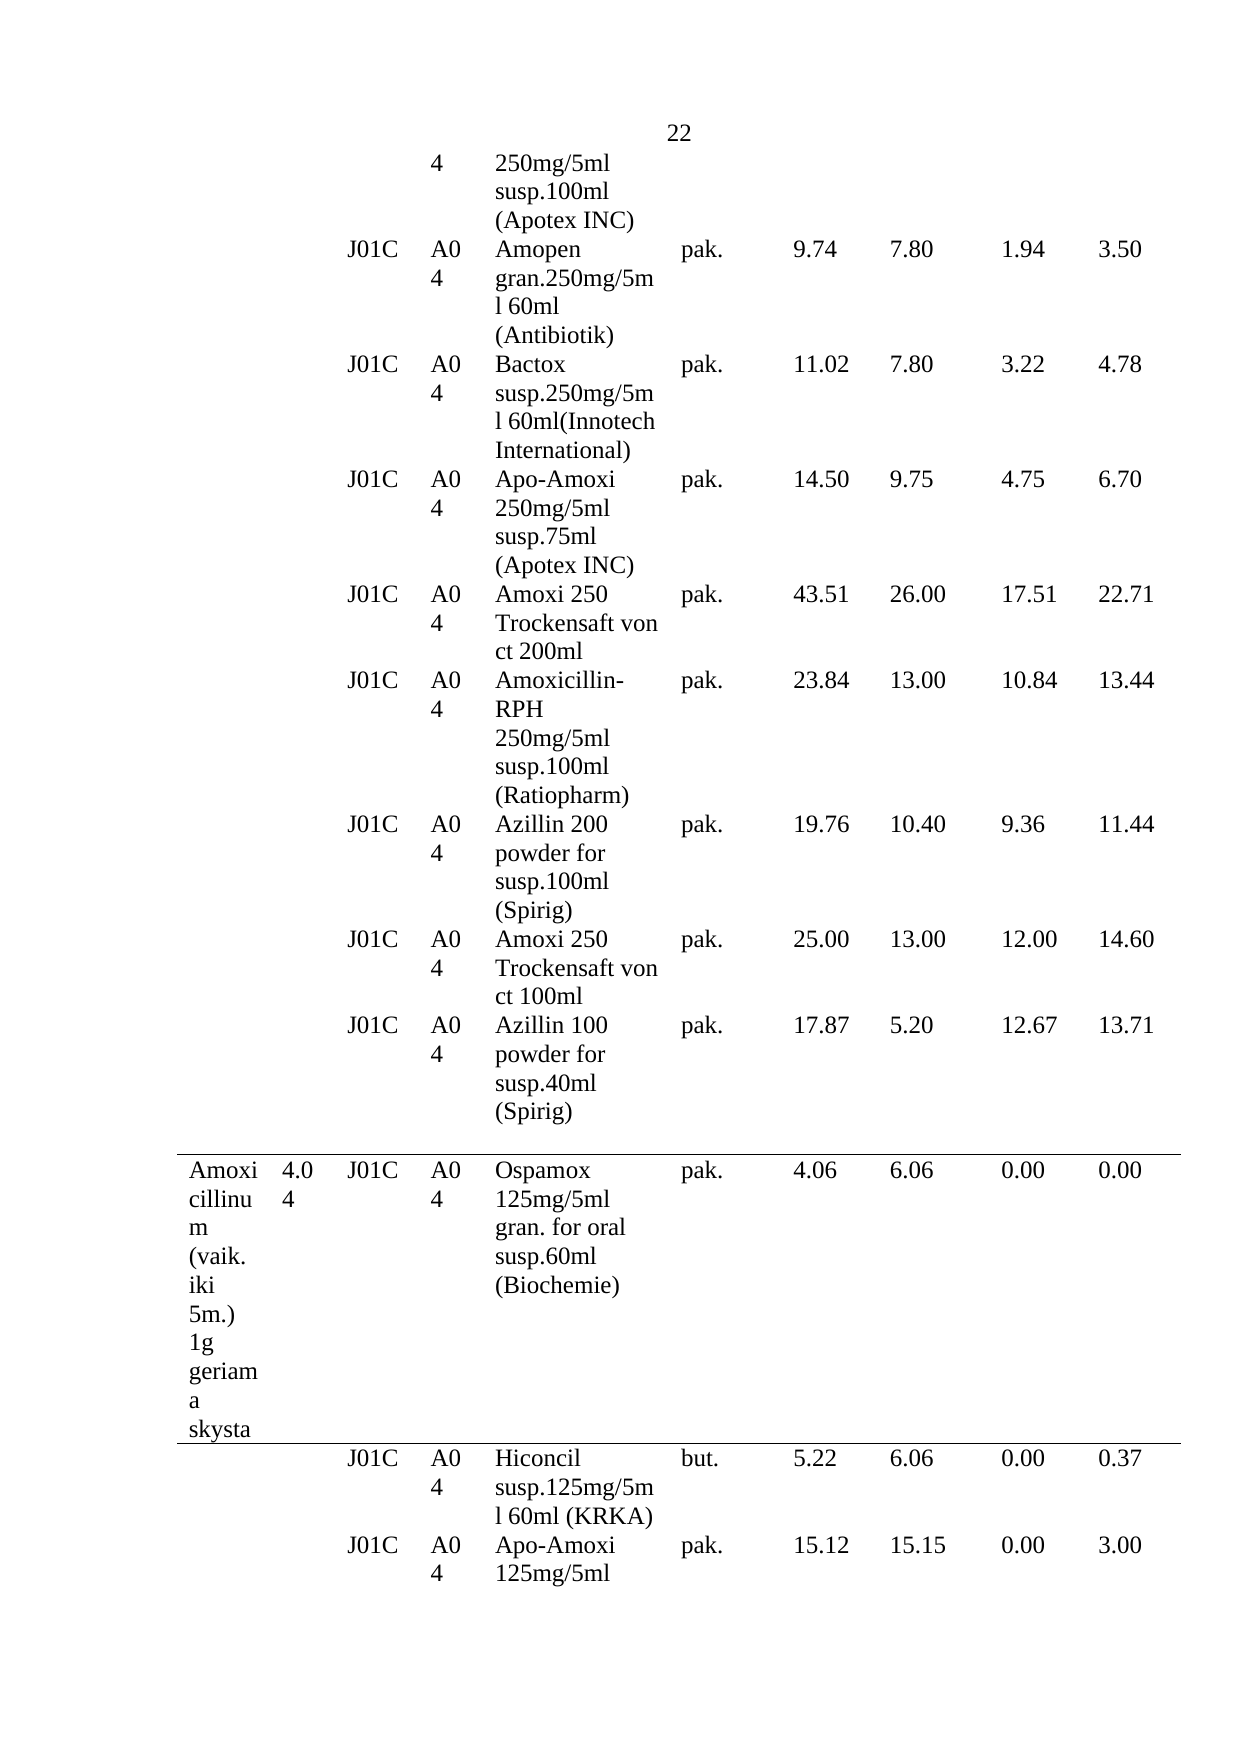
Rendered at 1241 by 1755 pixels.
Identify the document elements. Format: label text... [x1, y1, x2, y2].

table_cell [177, 809, 271, 924]
table_cell [177, 349, 271, 464]
table_cell Bactox susp.250mg/5ml 60ml(Innotech International) [484, 349, 669, 464]
table_cell [271, 665, 336, 809]
table_cell J01C [336, 809, 419, 924]
table_cell Apo-Amoxi 125mg/5ml [484, 1530, 669, 1587]
table_cell 0.00 [990, 1444, 1087, 1530]
table_cell 9.36 [990, 809, 1087, 924]
table_cell 0.37 [1087, 1444, 1181, 1530]
table_cell 14.50 [782, 464, 878, 579]
table_cell Apo-Amoxi 250mg/5ml susp.75ml (Apotex INC) [484, 464, 669, 579]
table_cell J01C [336, 1530, 419, 1587]
table_cell A04 [419, 924, 483, 1010]
table_cell 9.75 [878, 464, 990, 579]
table_cell 0.00 [990, 1155, 1087, 1442]
table_cell [878, 148, 990, 234]
table_cell [177, 148, 271, 234]
table_cell 43.51 [782, 579, 878, 665]
table_cell [177, 665, 271, 809]
table_cell 5.20 [878, 1010, 990, 1125]
table_cell pak. [670, 349, 782, 464]
table_cell 4.04 [271, 1155, 336, 1442]
table_cell 6.06 [878, 1444, 990, 1530]
table_cell [782, 1125, 878, 1154]
table_cell [1087, 1125, 1181, 1154]
table_cell J01C [336, 349, 419, 464]
table_cell pak. [670, 1155, 782, 1442]
table_cell 14.60 [1087, 924, 1181, 1010]
table_cell 10.40 [878, 809, 990, 924]
table_cell A04 [419, 464, 483, 579]
table_cell 17.87 [782, 1010, 878, 1125]
table_cell pak. [670, 1530, 782, 1587]
table_cell [782, 148, 878, 234]
table_cell pak. [670, 665, 782, 809]
table_cell Amoxi 250 Trockensaft von ct 200ml [484, 579, 669, 665]
table_cell pak. [670, 579, 782, 665]
table_cell A04 [419, 1010, 483, 1125]
table_cell 11.02 [782, 349, 878, 464]
table_cell [336, 1125, 419, 1154]
table_cell 15.12 [782, 1530, 878, 1587]
table_cell Amoxicillinum (vaik. iki 5m.) 1g geriama skysta [177, 1155, 271, 1442]
table_cell 12.00 [990, 924, 1087, 1010]
table_cell 6.70 [1087, 464, 1181, 579]
table_cell Amoxi 250 Trockensaft von ct 100ml [484, 924, 669, 1010]
table_cell [271, 1444, 336, 1530]
table_cell [271, 809, 336, 924]
table_cell [271, 464, 336, 579]
table_cell J01C [336, 464, 419, 579]
table_cell 11.44 [1087, 809, 1181, 924]
table_cell [990, 148, 1087, 234]
table_cell pak. [670, 924, 782, 1010]
table_cell [336, 148, 419, 234]
table_cell 13.00 [878, 665, 990, 809]
table_cell 22.71 [1087, 579, 1181, 665]
table_cell J01C [336, 579, 419, 665]
table_cell [419, 1125, 483, 1154]
table_cell 10.84 [990, 665, 1087, 809]
table_cell [177, 579, 271, 665]
table_cell [177, 1125, 271, 1154]
table_cell 25.00 [782, 924, 878, 1010]
table_cell 12.67 [990, 1010, 1087, 1125]
table_cell A04 [419, 234, 483, 349]
table_cell [271, 1125, 336, 1154]
table_cell [271, 234, 336, 349]
table_cell 26.00 [878, 579, 990, 665]
table_cell pak. [670, 809, 782, 924]
table_cell 4.75 [990, 464, 1087, 579]
table_cell [670, 148, 782, 234]
table_cell A04 [419, 1530, 483, 1587]
table_cell Hiconcil susp.125mg/5ml 60ml (KRKA) [484, 1444, 669, 1530]
table_cell [177, 1010, 271, 1125]
table_cell 0.00 [1087, 1155, 1181, 1442]
table_cell A04 [419, 1155, 483, 1442]
table_cell 3.50 [1087, 234, 1181, 349]
table_cell [177, 234, 271, 349]
table_cell [1087, 148, 1181, 234]
table_cell [271, 1010, 336, 1125]
table_cell Ospamox 125mg/5ml gran. for oral susp.60ml (Biochemie) [484, 1155, 669, 1442]
table_cell 4 [419, 148, 483, 234]
table_cell J01C [336, 665, 419, 809]
table_cell 19.76 [782, 809, 878, 924]
table_cell 7.80 [878, 234, 990, 349]
table_cell A04 [419, 1444, 483, 1530]
table_cell [271, 148, 336, 234]
table_cell 1.94 [990, 234, 1087, 349]
table_cell A04 [419, 349, 483, 464]
table_cell 17.51 [990, 579, 1087, 665]
table_cell 15.15 [878, 1530, 990, 1587]
table_cell Azillin 200 powder for susp.100ml (Spirig) [484, 809, 669, 924]
table_cell but. [670, 1444, 782, 1530]
table_cell A04 [419, 809, 483, 924]
table_cell 23.84 [782, 665, 878, 809]
table_cell [271, 579, 336, 665]
table_cell [177, 464, 271, 579]
table_cell 13.00 [878, 924, 990, 1010]
table_cell [177, 1444, 271, 1530]
table_cell 0.00 [990, 1530, 1087, 1587]
table_cell 9.74 [782, 234, 878, 349]
table_cell [177, 1530, 271, 1587]
table_cell pak. [670, 464, 782, 579]
table_cell 3.22 [990, 349, 1087, 464]
table_cell J01C [336, 234, 419, 349]
table_cell A04 [419, 579, 483, 665]
table_cell 13.71 [1087, 1010, 1181, 1125]
table_cell 4.06 [782, 1155, 878, 1442]
table_cell [177, 924, 271, 1010]
table_cell 250mg/5ml susp.100ml (Apotex INC) [484, 148, 669, 234]
table_cell [271, 1530, 336, 1587]
table_cell [878, 1125, 990, 1154]
table_cell pak. [670, 1010, 782, 1125]
table_cell 4.78 [1087, 349, 1181, 464]
table_cell 13.44 [1087, 665, 1181, 809]
table_cell Amoxicillin-RPH 250mg/5ml susp.100ml (Ratiopharm) [484, 665, 669, 809]
table_cell 5.22 [782, 1444, 878, 1530]
table_cell [670, 1125, 782, 1154]
table_cell [990, 1125, 1087, 1154]
table_cell J01C [336, 1010, 419, 1125]
table_cell J01C [336, 924, 419, 1010]
table_cell Amopen gran.250mg/5ml 60ml (Antibiotik) [484, 234, 669, 349]
table_cell [271, 924, 336, 1010]
table_cell Azillin 100 powder for susp.40ml (Spirig) [484, 1010, 669, 1125]
table_cell 6.06 [878, 1155, 990, 1442]
table_cell J01C [336, 1155, 419, 1442]
table_cell 7.80 [878, 349, 990, 464]
table_cell J01C [336, 1444, 419, 1530]
table_cell A04 [419, 665, 483, 809]
table_cell pak. [670, 234, 782, 349]
table_cell 3.00 [1087, 1530, 1181, 1587]
table_cell [484, 1125, 669, 1154]
table_cell [271, 349, 336, 464]
